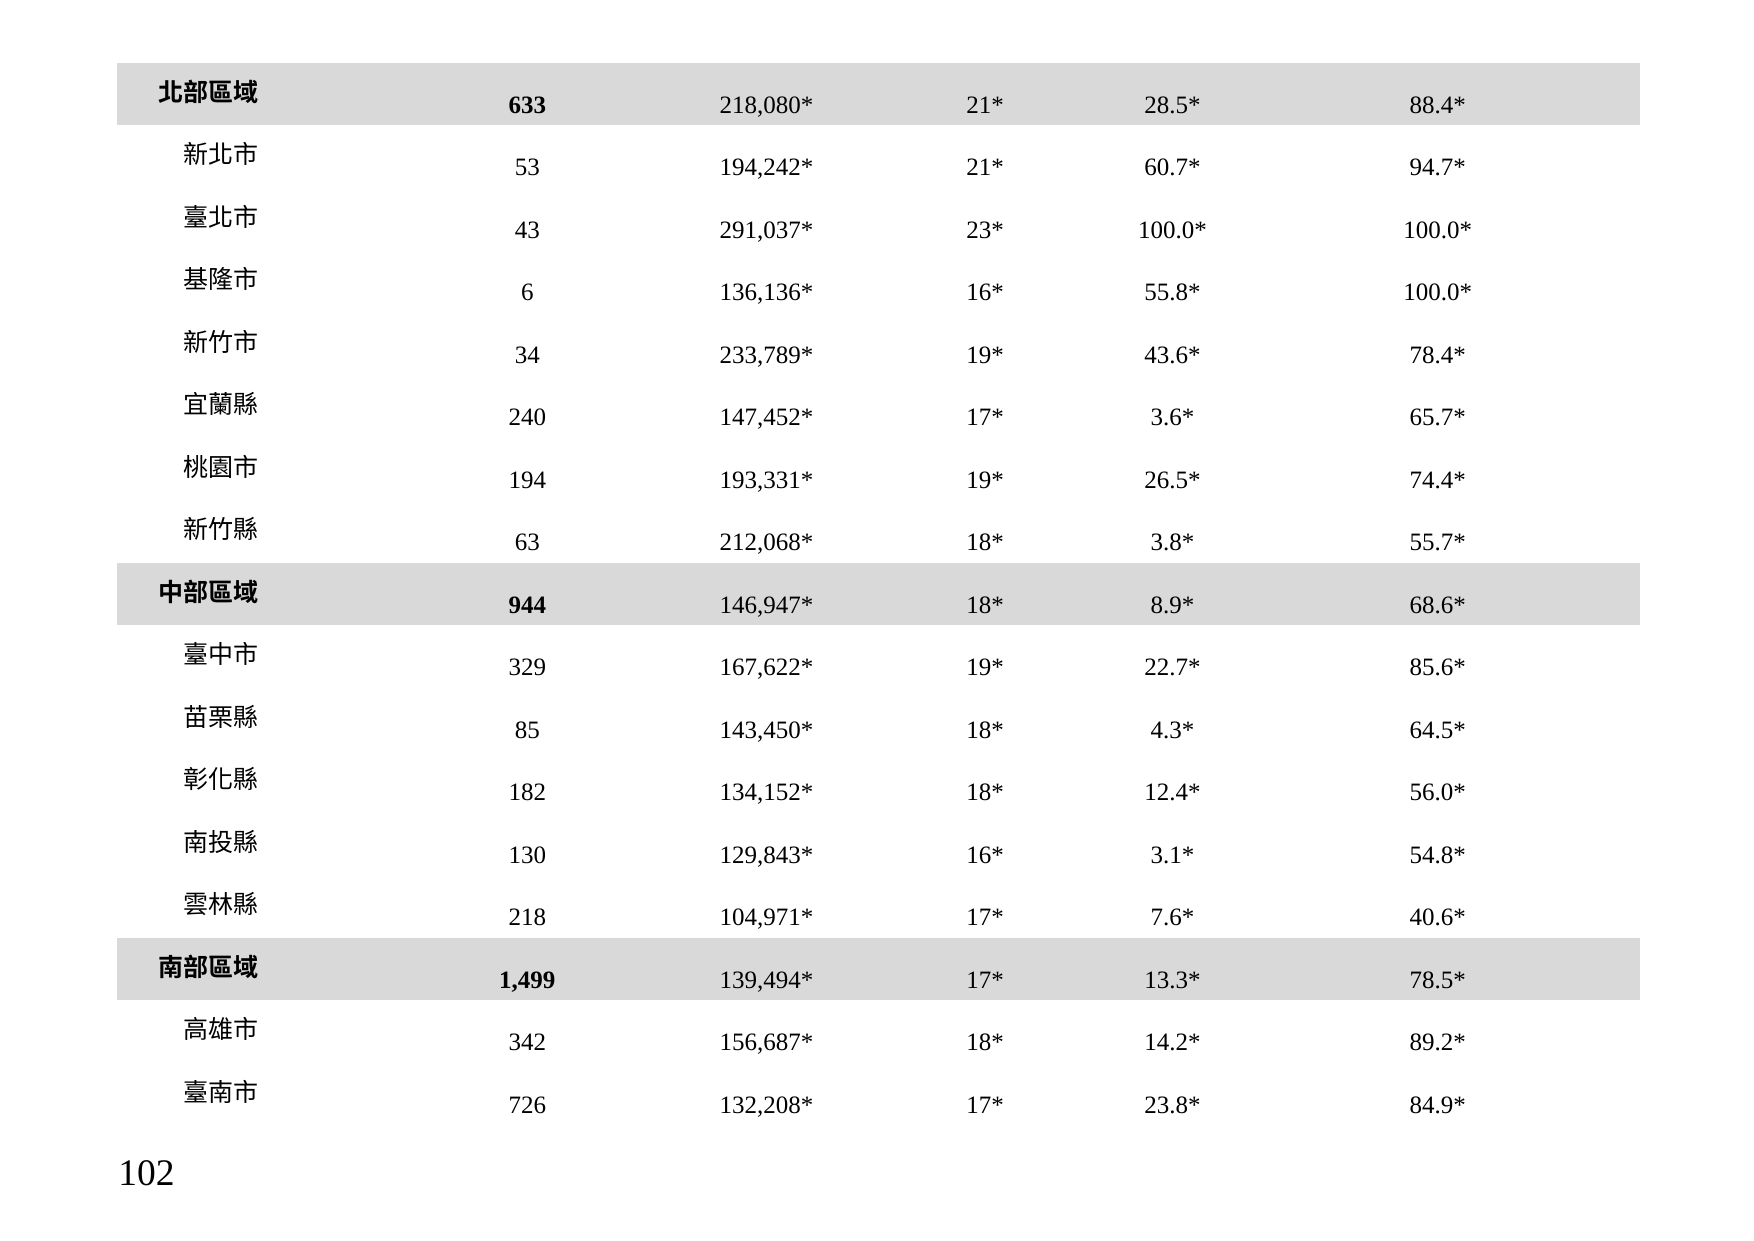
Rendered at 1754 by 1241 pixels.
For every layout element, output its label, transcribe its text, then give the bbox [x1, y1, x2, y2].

table_cell 74.4* [1360, 438, 1640, 500]
table_cell 臺南市 [117, 1063, 400, 1125]
table_cell 147,452* [637, 375, 865, 438]
table_cell 139,494* [637, 938, 865, 1000]
table_cell 132,208* [637, 1063, 865, 1125]
table_cell 54.8* [1360, 813, 1640, 875]
table_cell 臺中市 [117, 625, 400, 688]
table_cell 19* [865, 625, 1094, 688]
table_cell 218 [400, 875, 637, 938]
table_cell 17* [865, 1063, 1094, 1125]
table_cell 14.2* [1094, 1000, 1360, 1063]
table_cell 高雄市 [117, 1000, 400, 1063]
table_cell 134,152* [637, 750, 865, 813]
table_cell 64.5* [1360, 688, 1640, 750]
table_cell 34 [400, 313, 637, 375]
table_cell 194 [400, 438, 637, 500]
table_cell 17* [865, 375, 1094, 438]
table_cell 100.0* [1094, 188, 1360, 250]
table_cell 53 [400, 125, 637, 188]
table_cell 194,242* [637, 125, 865, 188]
table_cell 240 [400, 375, 637, 438]
table_cell 726 [400, 1063, 637, 1125]
table_cell 65.7* [1360, 375, 1640, 438]
table_cell 17* [865, 938, 1094, 1000]
table_cell 342 [400, 1000, 637, 1063]
table_cell 43.6* [1094, 313, 1360, 375]
table_cell 212,068* [637, 500, 865, 563]
table_cell 146,947* [637, 563, 865, 625]
table_cell 8.9* [1094, 563, 1360, 625]
table_cell 88.4* [1360, 63, 1640, 125]
table_cell 193,331* [637, 438, 865, 500]
table_cell 89.2* [1360, 1000, 1640, 1063]
table_cell 彰化縣 [117, 750, 400, 813]
table_cell 78.4* [1360, 313, 1640, 375]
table_cell 18* [865, 688, 1094, 750]
table_cell 3.6* [1094, 375, 1360, 438]
table_cell 新北市 [117, 125, 400, 188]
table_cell 基隆市 [117, 250, 400, 313]
table_cell 85 [400, 688, 637, 750]
table_cell 167,622* [637, 625, 865, 688]
table_cell 中部區域 [117, 563, 400, 625]
table_cell 329 [400, 625, 637, 688]
table_cell 291,037* [637, 188, 865, 250]
table_cell 19* [865, 313, 1094, 375]
table_cell 16* [865, 250, 1094, 313]
table_cell 23* [865, 188, 1094, 250]
table_cell 143,450* [637, 688, 865, 750]
table_cell 21* [865, 125, 1094, 188]
table_cell 北部區域 [117, 63, 400, 125]
table_cell 3.8* [1094, 500, 1360, 563]
table_cell 78.5* [1360, 938, 1640, 1000]
table_cell 桃園市 [117, 438, 400, 500]
table_cell 68.6* [1360, 563, 1640, 625]
table_cell 28.5* [1094, 63, 1360, 125]
table_cell 7.6* [1094, 875, 1360, 938]
table_cell 新竹市 [117, 313, 400, 375]
table_cell 21* [865, 63, 1094, 125]
table_cell 16* [865, 813, 1094, 875]
table_cell 12.4* [1094, 750, 1360, 813]
table_cell 100.0* [1360, 188, 1640, 250]
table_cell 26.5* [1094, 438, 1360, 500]
table_cell 18* [865, 750, 1094, 813]
table_cell 雲林縣 [117, 875, 400, 938]
table_cell 22.7* [1094, 625, 1360, 688]
table_cell 100.0* [1360, 250, 1640, 313]
table_cell 43 [400, 188, 637, 250]
table_cell 苗栗縣 [117, 688, 400, 750]
table_cell 85.6* [1360, 625, 1640, 688]
table_cell 18* [865, 563, 1094, 625]
table_cell 3.1* [1094, 813, 1360, 875]
table_cell 129,843* [637, 813, 865, 875]
table_cell 56.0* [1360, 750, 1640, 813]
table_cell 南投縣 [117, 813, 400, 875]
table_cell 23.8* [1094, 1063, 1360, 1125]
table_cell 18* [865, 1000, 1094, 1063]
table_cell 55.7* [1360, 500, 1640, 563]
table_cell 13.3* [1094, 938, 1360, 1000]
table_cell 944 [400, 563, 637, 625]
table_cell 宜蘭縣 [117, 375, 400, 438]
table_cell 156,687* [637, 1000, 865, 1063]
table_cell 60.7* [1094, 125, 1360, 188]
table_cell 新竹縣 [117, 500, 400, 563]
table_cell 182 [400, 750, 637, 813]
table_cell 1,499 [400, 938, 637, 1000]
table_cell 55.8* [1094, 250, 1360, 313]
table_cell 40.6* [1360, 875, 1640, 938]
table_cell 19* [865, 438, 1094, 500]
table_cell 130 [400, 813, 637, 875]
table_cell 6 [400, 250, 637, 313]
table_cell 104,971* [637, 875, 865, 938]
table_cell 94.7* [1360, 125, 1640, 188]
table_cell 臺北市 [117, 188, 400, 250]
table_cell 233,789* [637, 313, 865, 375]
table_cell 18* [865, 500, 1094, 563]
table_cell 4.3* [1094, 688, 1360, 750]
table_cell 218,080* [637, 63, 865, 125]
table_cell 17* [865, 875, 1094, 938]
table_cell 633 [400, 63, 637, 125]
table_cell 136,136* [637, 250, 865, 313]
table_cell 84.9* [1360, 1063, 1640, 1125]
table_cell 63 [400, 500, 637, 563]
table_cell 南部區域 [117, 938, 400, 1000]
